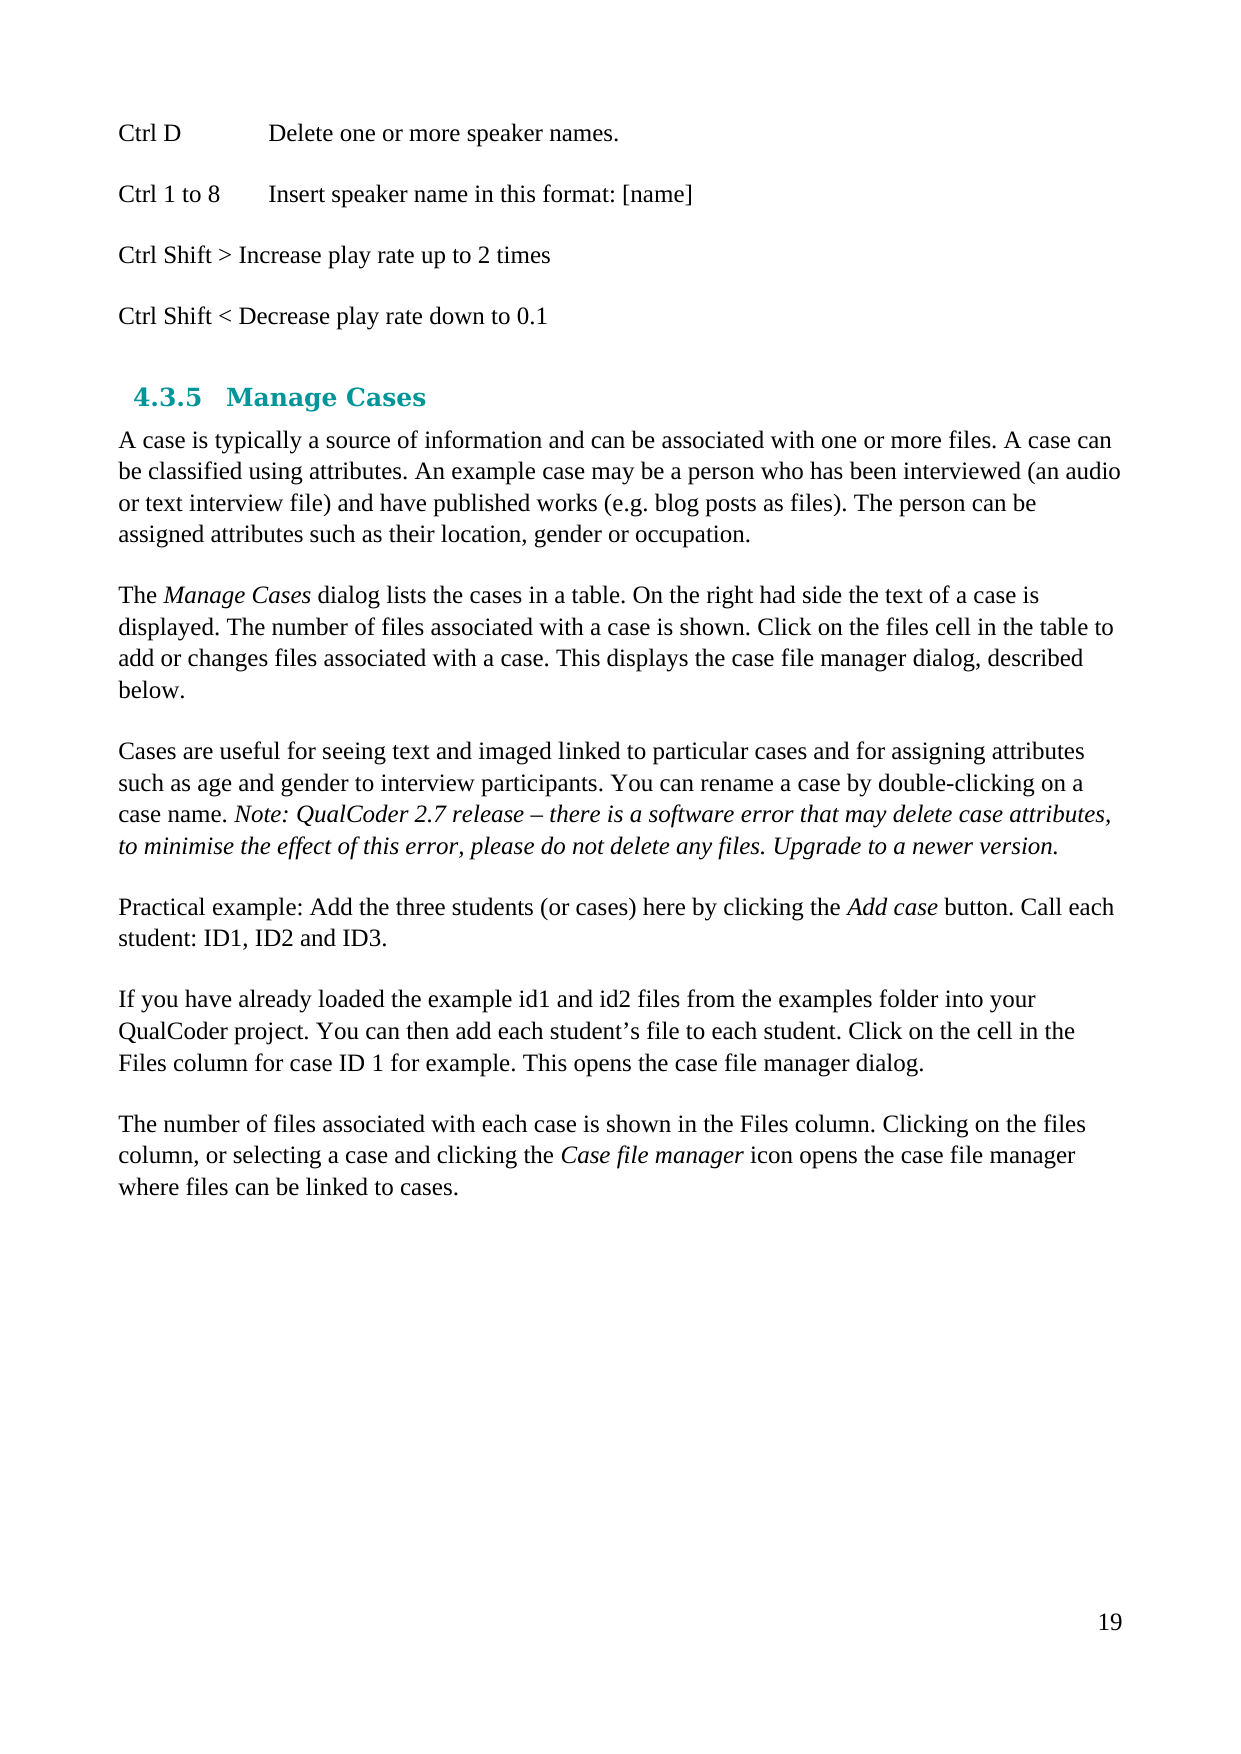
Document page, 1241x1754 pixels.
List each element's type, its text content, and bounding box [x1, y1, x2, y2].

text The number of files associated with each case is shown in the Files column. Clicking on the files column, or selecting a case and clicking the Case file manager icon opens the case file manager where files can be linked to cases. [118, 1109, 1122, 1201]
subtitle Manage Cases [124, 383, 1122, 412]
text Cases are useful for seeing text and imaged linked to particular cases and for assigning attributes such as age and gender to interview participants. You can rename a case by double-clicking on a case name. Note: QualCoder 2.7 release – there is a software error that may delete case attributes, to minimise the effect of this error, please do not delete any files. Upgrade to a newer version. [118, 736, 1122, 859]
text Ctrl D Delete one or more speaker names. [118, 118, 1122, 147]
text Ctrl Shift > Increase play rate up to 2 times [118, 240, 1122, 269]
text Practical example: Add the three students (or cases) here by clicking the Add case button. Call each student: ID1, ID2 and ID3. [118, 892, 1122, 952]
text The Manage Cases dialog lists the cases in a table. On the right had side the text of a case is displayed. The number of files associated with a case is shown. Click on the files cell in the table to add or changes files associated with a case. This displays the case file manager dialog, described below. [118, 580, 1122, 704]
text If you have already loaded the example id1 and id2 files from the examples folder into your QualCoder project. You can then add each student’s file to each student. Click on the cell in the Files column for case ID 1 for example. This opens the case file manager dialog. [118, 984, 1122, 1076]
text Ctrl Shift < Decrease play rate down to 0.1 [118, 301, 1122, 330]
text A case is typically a source of information and can be associated with one or more files. A case can be classified using attributes. An example case may be a person who has been interviewed (an audio or text interview file) and have published works (e.g. blog posts as files). The person can be assigned attributes such as their location, gender or occupation. [118, 425, 1122, 548]
text Ctrl 1 to 8 Insert speaker name in this format: [name] [118, 179, 1122, 208]
